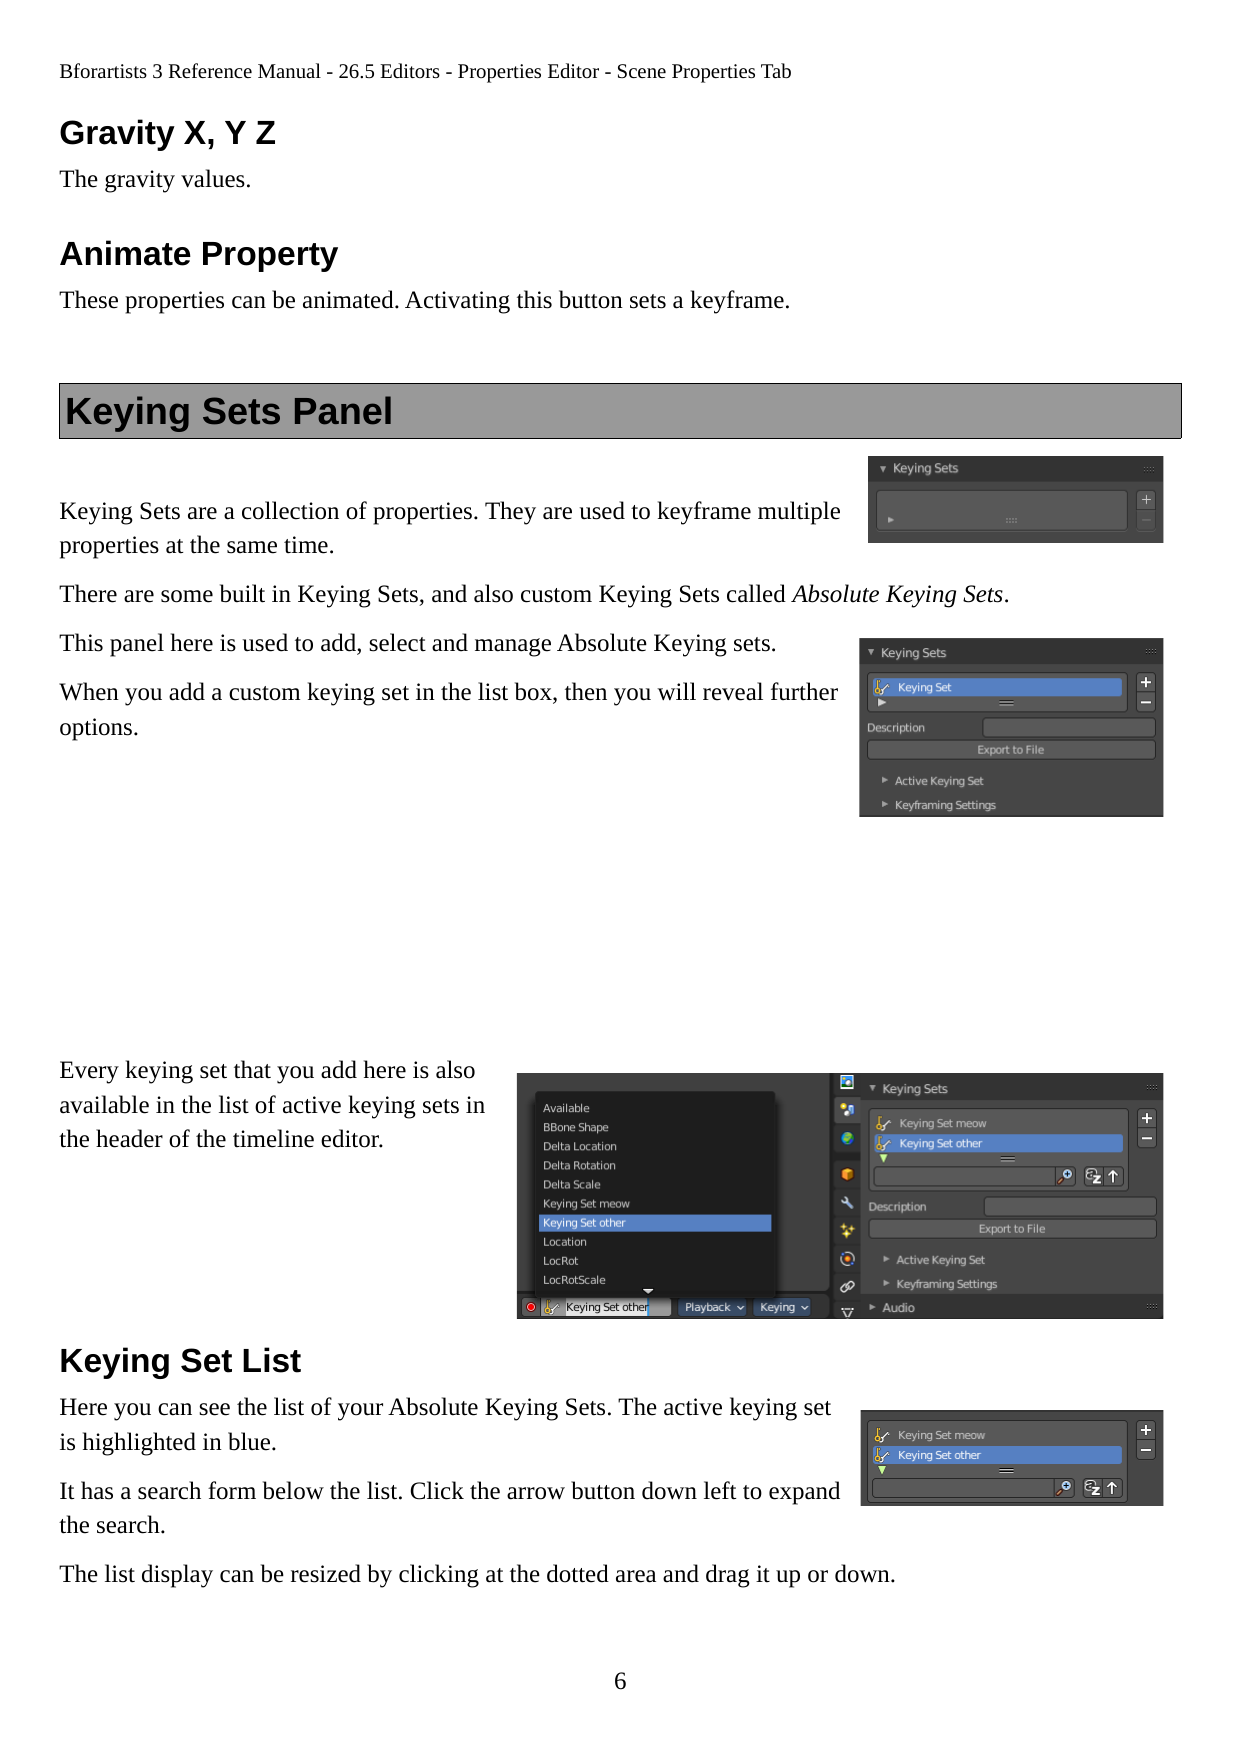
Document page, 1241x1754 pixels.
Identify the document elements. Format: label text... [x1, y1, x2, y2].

text The list display can be resized by clicking at the dotted area and drag it up or down. [59, 1559, 1181, 1588]
text Keying Sets are a collection of properties. They are used to keyframe multiple properties at the same time. [59, 496, 1181, 559]
subtitle Keying Set List [59, 1341, 1181, 1380]
picture [859, 638, 1164, 817]
text The gravity values. [59, 164, 1181, 192]
text These properties can be animated. Activating this button sets a keyframe. [59, 285, 1181, 313]
table_header Keying Sets Panel [60, 384, 1181, 438]
subtitle Animate Property [59, 234, 1181, 272]
text Every keying set that you add here is also available in the list of active keying sets in the header of the timeline editor. [59, 1055, 1181, 1153]
picture [516, 1073, 1164, 1319]
picture [860, 1410, 1164, 1506]
text It has a search form below the list. Click the arrow button down left to expand the search. [59, 1476, 1181, 1539]
text This panel here is used to add, select and manage Absolute Keying sets. [59, 628, 1181, 657]
picture [868, 456, 1164, 543]
subtitle Gravity X, Y Z [59, 113, 1181, 151]
text When you add a custom keying set in the list box, then you will reveal further options. [59, 677, 859, 741]
text Here you can see the list of your Absolute Keying Sets. The active keying set is highlighted in blue. [59, 1392, 1181, 1456]
text There are some built in Keying Sets, and also custom Keying Sets called Absolute Keying Sets. [59, 579, 1181, 608]
